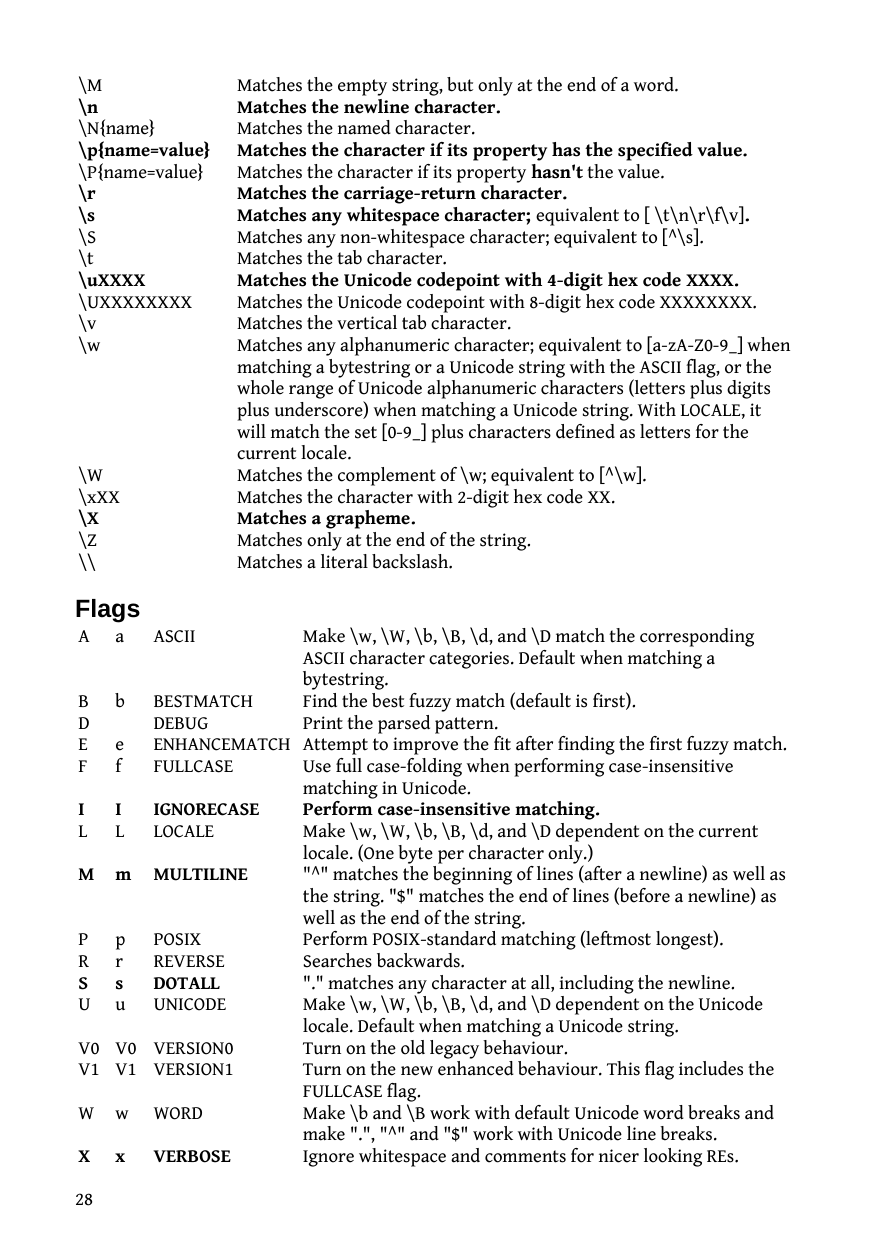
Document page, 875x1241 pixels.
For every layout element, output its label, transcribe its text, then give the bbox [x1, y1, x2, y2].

table_cell Use full case-folding when performing case-insensitive matching in Unicode. [300, 756, 797, 799]
table_cell Matches the character if its property has the specified value. [234, 140, 796, 162]
table_cell \W [75, 465, 234, 487]
table_cell Matches the character if its property hasn't the value. [234, 162, 796, 183]
table_cell \S [75, 227, 234, 248]
table_cell \Z [75, 530, 234, 552]
table_cell "." matches any character at all, including the newline. [300, 973, 797, 994]
table_cell f [112, 756, 150, 799]
table_cell VERSION1 [150, 1060, 299, 1103]
table_cell p [112, 930, 150, 951]
table_cell \n [75, 97, 234, 118]
table_cell Searches backwards. [300, 951, 797, 973]
table_cell Turn on the old legacy behaviour. [300, 1038, 797, 1059]
table_cell \X [75, 508, 234, 530]
table_cell b [112, 691, 150, 713]
table_cell MULTILINE [150, 865, 299, 929]
table_cell DEBUG [150, 713, 299, 734]
table_cell Matches any non-whitespace character; equivalent to [^\s]. [234, 227, 796, 248]
table_cell B [75, 691, 112, 713]
table_cell "^" matches the beginning of lines (after a newline) as well as the string. "$" matches the end of lines (before a newline) as well as the end of the string. [300, 865, 797, 929]
table_cell Matches the Unicode codepoint with 8-digit hex code XXXXXXXX. [234, 292, 796, 313]
table_cell m [112, 865, 150, 929]
table_header A [75, 626, 112, 691]
table_cell REVERSE [150, 951, 299, 973]
table_cell P [75, 930, 112, 951]
table_cell Make \b and \B work with default Unicode word breaks and make ".", "^" and "$" work with Unicode line breaks. [300, 1103, 797, 1146]
table_cell M [75, 865, 112, 929]
table_cell Matches the newline character. [234, 97, 796, 118]
table_cell L [75, 821, 112, 864]
table_cell x [112, 1146, 150, 1168]
table_cell E [75, 735, 112, 756]
table_cell ENHANCEMATCH [150, 735, 299, 756]
table_cell Matches a literal backslash. [234, 552, 796, 573]
table_cell w [112, 1103, 150, 1146]
table_cell X [75, 1146, 112, 1168]
table_cell Matches the complement of \w; equivalent to [^\w]. [234, 465, 796, 487]
table_cell Matches a grapheme. [234, 508, 796, 530]
table_cell Matches the tab character. [234, 248, 796, 270]
table_cell \P{name=value} [75, 162, 234, 183]
table_cell S [75, 973, 112, 994]
table_cell UNICODE [150, 995, 299, 1038]
table_cell Matches the character with 2-digit hex code XX. [234, 487, 796, 508]
table_cell F [75, 756, 112, 799]
table_cell r [112, 951, 150, 973]
table_cell \r [75, 183, 234, 205]
table_cell Matches the empty string, but only at the end of a word. [234, 75, 796, 97]
table_cell \\ [75, 552, 234, 573]
table_cell V1 [112, 1060, 150, 1103]
table_cell Matches the Unicode codepoint with 4-digit hex code XXXX. [234, 270, 796, 292]
table_header a [112, 626, 150, 691]
table_cell u [112, 995, 150, 1038]
table_cell \uXXXX [75, 270, 234, 292]
table_cell Perform POSIX-standard matching (leftmost longest). [300, 930, 797, 951]
table_cell Ignore whitespace and comments for nicer looking REs. [300, 1146, 797, 1168]
table_cell BESTMATCH [150, 691, 299, 713]
table_cell V0 [112, 1038, 150, 1059]
table_cell s [112, 973, 150, 994]
table_cell \UXXXXXXXX [75, 292, 234, 313]
table_cell WORD [150, 1103, 299, 1146]
table_cell I [112, 800, 150, 821]
table_cell Find the best fuzzy match (default is first). [300, 691, 797, 713]
table_cell D [75, 713, 112, 734]
table_cell DOTALL [150, 973, 299, 994]
subtitle Flags [75, 594, 799, 623]
table_cell Make \w, \W, \b, \B, \d, and \D dependent on the current locale. (One byte per character only.) [300, 821, 797, 864]
table_cell Matches any alphanumeric character; equivalent to [a-zA-Z0-9_] when matching a bytestring or a Unicode string with the ASCII flag, or the whole range of Unicode alphanumeric characters (letters plus digits plus underscore) when matching a Unicode string. With LOCALE, it will match the set [0-9_] plus characters defined as letters for the current locale. [234, 335, 796, 465]
table_cell \s [75, 205, 234, 227]
table_cell W [75, 1103, 112, 1146]
table_cell \p{name=value} [75, 140, 234, 162]
table_cell e [112, 735, 150, 756]
table_cell Turn on the new enhanced behaviour. This flag includes the FULLCASE flag. [300, 1060, 797, 1103]
table_cell \v [75, 313, 234, 335]
table_cell \M [75, 75, 234, 97]
table_cell V0 [75, 1038, 112, 1059]
table_cell V1 [75, 1060, 112, 1103]
table_cell Matches only at the end of the string. [234, 530, 796, 552]
table_cell POSIX [150, 930, 299, 951]
table_cell Attempt to improve the fit after finding the first fuzzy match. [300, 735, 797, 756]
table_cell R [75, 951, 112, 973]
table_cell [112, 713, 150, 734]
table_cell \w [75, 335, 234, 465]
table_cell \t [75, 248, 234, 270]
table_cell U [75, 995, 112, 1038]
table_cell Matches the named character. [234, 118, 796, 140]
table_cell \xXX [75, 487, 234, 508]
table_cell IGNORECASE [150, 800, 299, 821]
table_cell VERBOSE [150, 1146, 299, 1168]
table_cell VERSION0 [150, 1038, 299, 1059]
table_cell Make \w, \W, \b, \B, \d, and \D dependent on the Unicode locale. Default when matching a Unicode string. [300, 995, 797, 1038]
table_cell Matches the carriage-return character. [234, 183, 796, 205]
table_header ASCII [150, 626, 299, 691]
table_cell Print the parsed pattern. [300, 713, 797, 734]
table_cell L [112, 821, 150, 864]
table_cell I [75, 800, 112, 821]
table_cell Matches the vertical tab character. [234, 313, 796, 335]
table_header Make \w, \W, \b, \B, \d, and \D match the corresponding ASCII character categories. Default when matching a bytestring. [300, 626, 797, 691]
table_cell \N{name} [75, 118, 234, 140]
table_cell LOCALE [150, 821, 299, 864]
table_cell FULLCASE [150, 756, 299, 799]
table_cell Perform case-insensitive matching. [300, 800, 797, 821]
table_cell Matches any whitespace character; equivalent to [ \t\n\r\f\v]. [234, 205, 796, 227]
